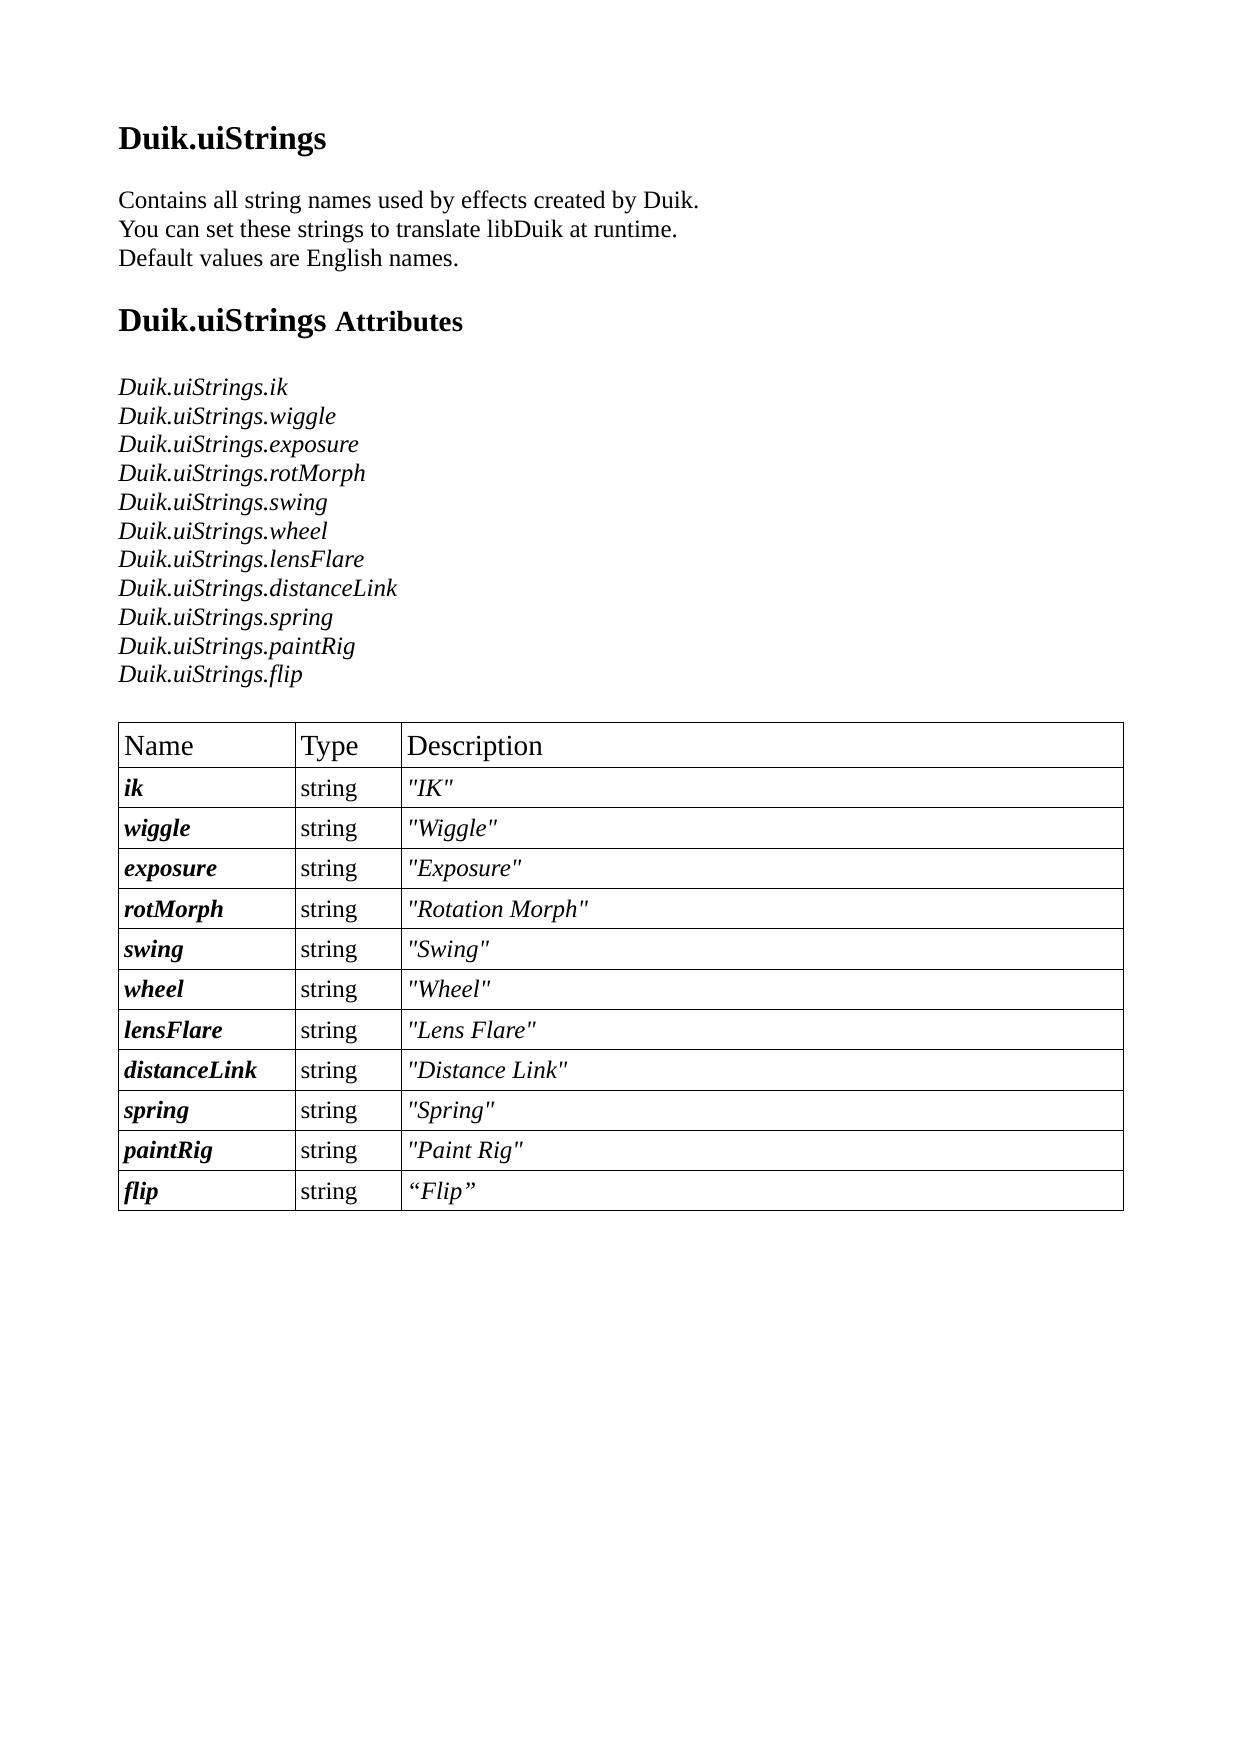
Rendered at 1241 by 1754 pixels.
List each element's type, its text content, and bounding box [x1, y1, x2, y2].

table_cell "Exposure" [402, 849, 1123, 888]
table_cell paintRig [119, 1131, 295, 1170]
text Duik.uiStrings.spring [118, 602, 1122, 631]
table_cell string [296, 1091, 401, 1130]
table_cell wheel [119, 970, 295, 1009]
table_cell string [296, 1050, 401, 1089]
table_cell "Swing" [402, 929, 1123, 968]
table_cell wiggle [119, 808, 295, 848]
text Duik.uiStrings.rotMorph [118, 458, 1122, 487]
table_cell flip [119, 1171, 295, 1210]
table_cell rotMorph [119, 889, 295, 928]
text You can set these strings to translate libDuik at runtime. [118, 214, 1122, 243]
text Duik.uiStrings.exposure [118, 429, 1122, 458]
table_cell "Lens Flare" [402, 1010, 1123, 1049]
table_cell "Paint Rig" [402, 1131, 1123, 1170]
table_header Type [296, 723, 401, 767]
table_cell "Distance Link" [402, 1050, 1123, 1089]
table_header Name [119, 723, 295, 767]
table_cell string [296, 970, 401, 1009]
text Duik.uiStrings.ik [118, 372, 1122, 401]
table_cell "IK" [402, 768, 1123, 807]
table_cell "Spring" [402, 1091, 1123, 1130]
text Duik.uiStrings.swing [118, 487, 1122, 516]
table_cell "Rotation Morph" [402, 889, 1123, 928]
table_cell string [296, 808, 401, 848]
table_cell string [296, 1010, 401, 1049]
text Default values are English names. [118, 243, 1122, 271]
table_cell string [296, 768, 401, 807]
text Duik.uiStrings.paintRig [118, 631, 1122, 659]
table_cell swing [119, 929, 295, 968]
table_cell string [296, 1131, 401, 1170]
text Duik.uiStrings.lensFlare [118, 544, 1122, 573]
table_cell distanceLink [119, 1050, 295, 1089]
text Duik.uiStrings Attributes [118, 300, 1122, 338]
text Duik.uiStrings.wheel [118, 516, 1122, 544]
table_cell "Wiggle" [402, 808, 1123, 848]
table_cell “Flip” [402, 1171, 1123, 1210]
table_cell "Wheel" [402, 970, 1123, 1009]
table_cell lensFlare [119, 1010, 295, 1049]
table_cell string [296, 849, 401, 888]
text Duik.uiStrings.wiggle [118, 401, 1122, 429]
table_header Description [402, 723, 1123, 767]
text Duik.uiStrings [118, 118, 1122, 156]
table_cell string [296, 889, 401, 928]
text Duik.uiStrings.distanceLink [118, 573, 1122, 602]
table_cell ik [119, 768, 295, 807]
text Contains all string names used by effects created by Duik. [118, 185, 1122, 214]
table_cell string [296, 929, 401, 968]
table_cell spring [119, 1091, 295, 1130]
table_cell exposure [119, 849, 295, 888]
table_cell string [296, 1171, 401, 1210]
text Duik.uiStrings.flip [118, 659, 1122, 688]
